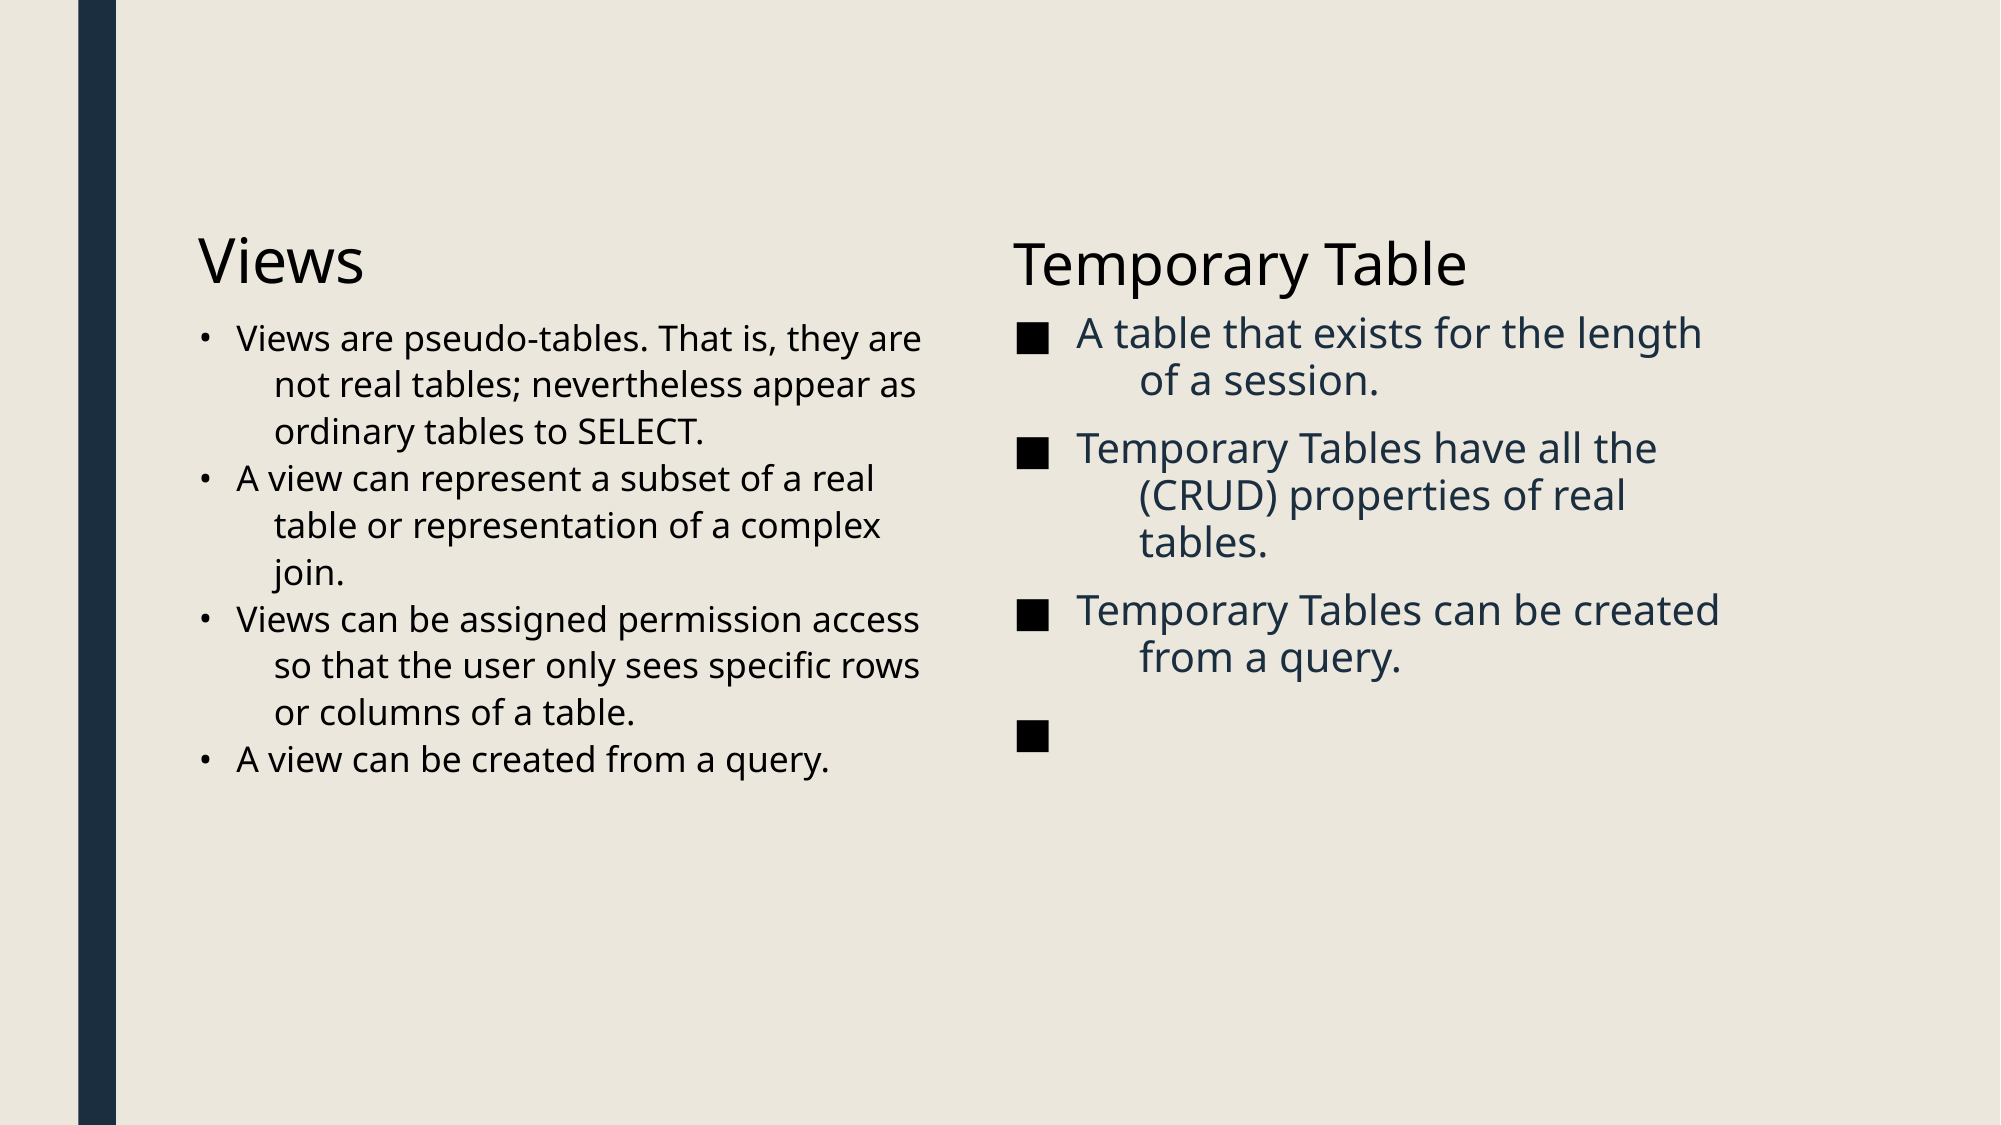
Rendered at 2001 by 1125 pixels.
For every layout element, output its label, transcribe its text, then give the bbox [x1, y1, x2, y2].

list Views [183, 171, 946, 303]
list A table that exists for the length of a session. Temporary Tables have all the (CRUD) properties of real tables. Temporary Tables can be created from a query. [998, 303, 1761, 896]
list Views are pseudo-tables. That is, they are not real tables; nevertheless appear as ordinary tables to SELECT. A view can represent a subset of a real table or representation of a complex join. Views can be assigned permission access so that the user only sees specific rows or columns of a table. A view can be created from a query. [183, 303, 946, 870]
list Temporary Table [998, 172, 1761, 303]
